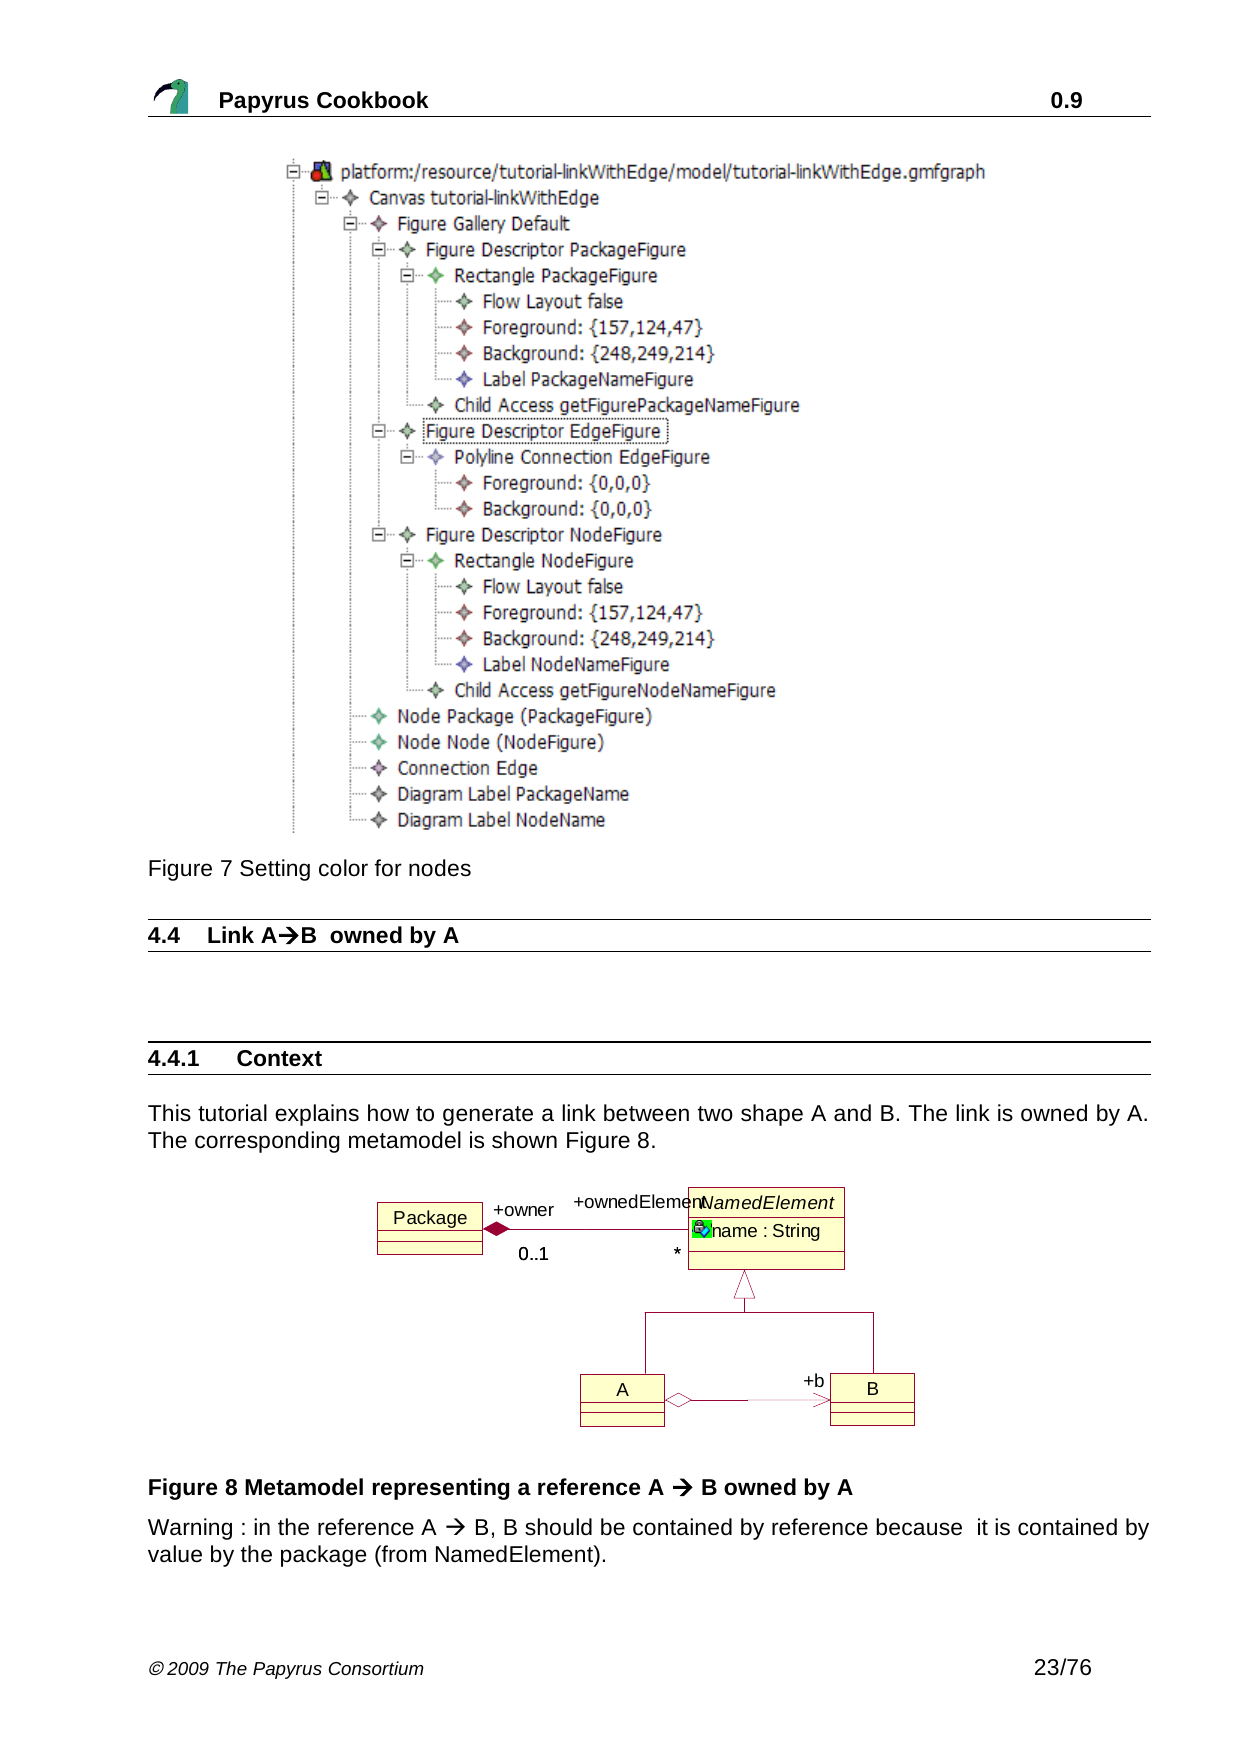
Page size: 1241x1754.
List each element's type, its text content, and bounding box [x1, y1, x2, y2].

picture [284, 156, 1016, 833]
text This tutorial explains how to generate a link between two shape A and B. The link is owned by A. The corresponding metamodel is shown Figure 8. [148, 1100, 1151, 1154]
subtitle Link AB owned by A [148, 920, 1151, 951]
picture [153, 79, 189, 114]
text Warning : in the reference A  B, B should be contained by reference because it is contained by value by the package (from NamedElement). [148, 1513, 1151, 1567]
text Figure 7 Setting color for nodes [148, 854, 1151, 881]
subtitle Context [148, 1043, 1151, 1074]
text Figure 8 Metamodel representing a reference A  B owned by A [148, 1473, 1151, 1501]
